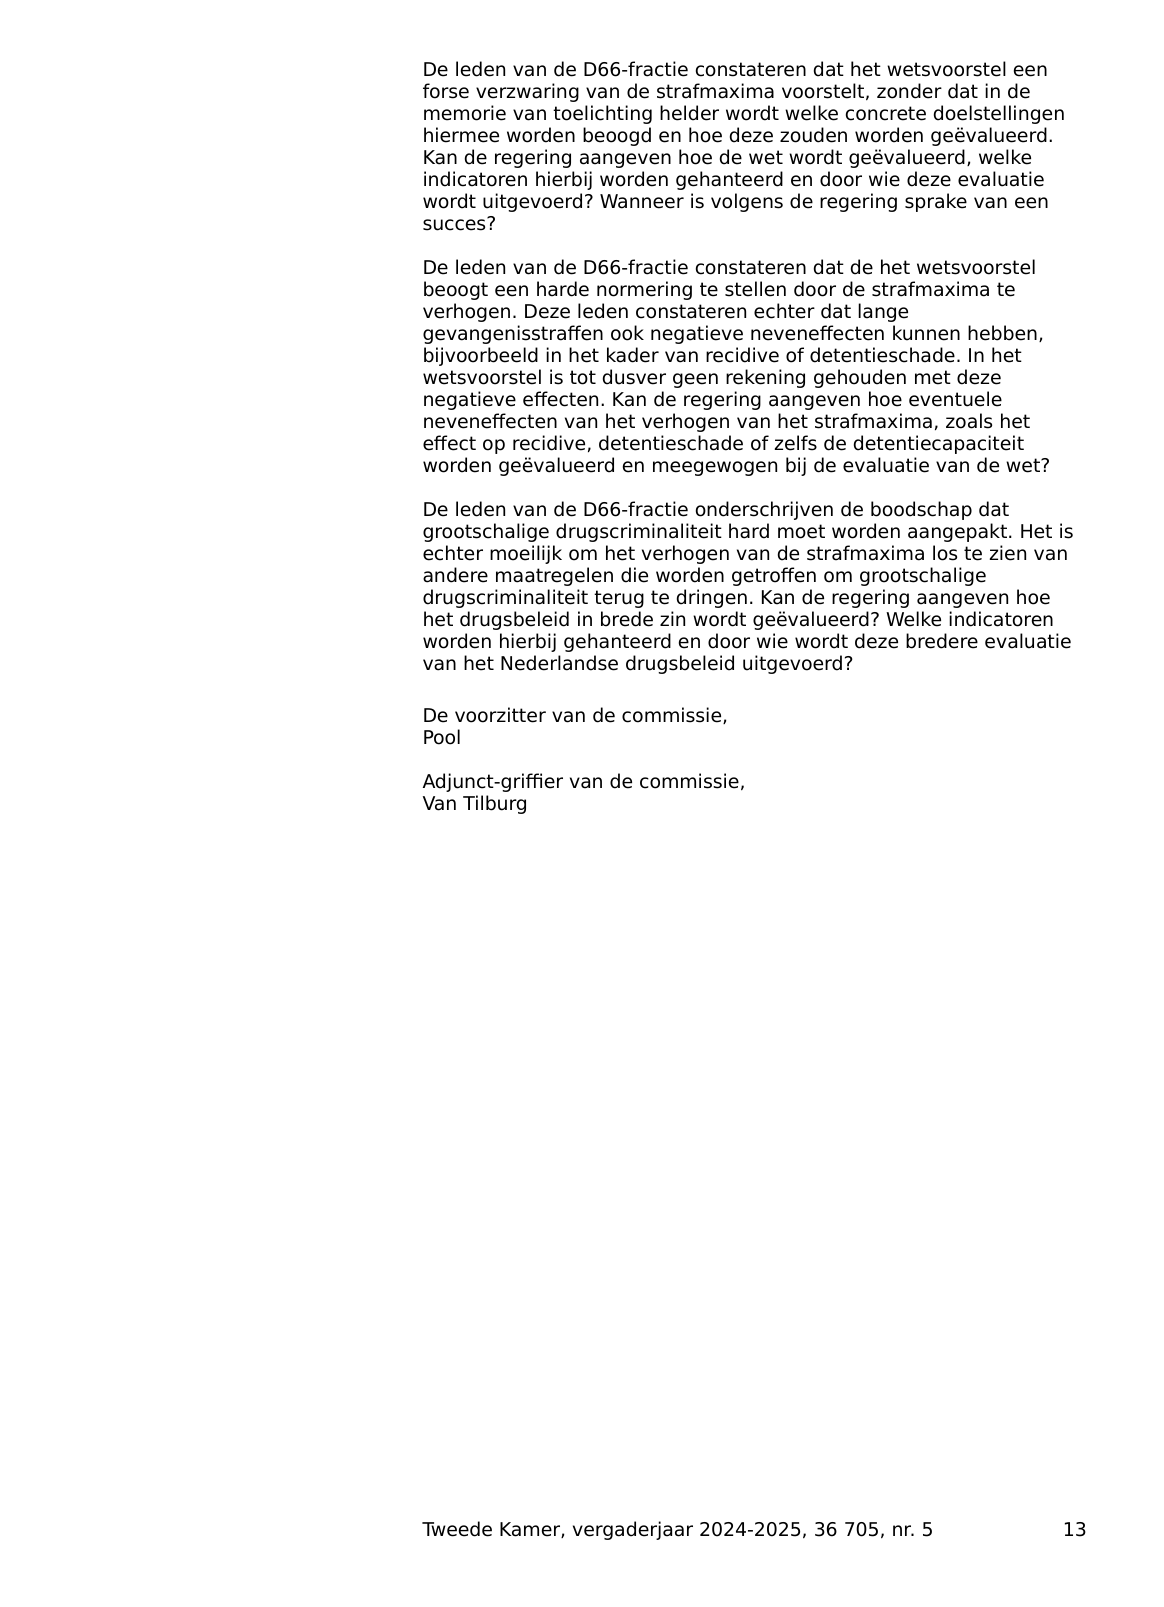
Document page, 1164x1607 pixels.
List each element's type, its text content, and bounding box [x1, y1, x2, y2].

text Adjunct-griffier van de commissie, Van Tilburg [422, 771, 1087, 815]
text De leden van de D66-fractie constateren dat de het wetsvoorstel beoogt een harde normering te stellen door de strafmaxima te verhogen. Deze leden constateren echter dat lange gevangenisstraffen ook negatieve neveneffecten kunnen hebben, bijvoorbeeld in het kader van recidive of detentieschade. In het wetsvoorstel is tot dusver geen rekening gehouden met deze negatieve effecten. Kan de regering aangeven hoe eventuele neveneffecten van het verhogen van het strafmaxima, zoals het effect op recidive, detentieschade of zelfs de detentiecapaciteit worden geëvalueerd en meegewogen bij de evaluatie van de wet? [422, 257, 1087, 477]
text De leden van de D66-fractie onderschrijven de boodschap dat grootschalige drugscriminaliteit hard moet worden aangepakt. Het is echter moeilijk om het verhogen van de strafmaxima los te zien van andere maatregelen die worden getroffen om grootschalige drugscriminaliteit terug te dringen. Kan de regering aangeven hoe het drugsbeleid in brede zin wordt geëvalueerd? Welke indicatoren worden hierbij gehanteerd en door wie wordt deze bredere evaluatie van het Nederlandse drugsbeleid uitgevoerd? [422, 499, 1087, 675]
text De leden van de D66-fractie constateren dat het wetsvoorstel een forse verzwaring van de strafmaxima voorstelt, zonder dat in de memorie van toelichting helder wordt welke concrete doelstellingen hiermee worden beoogd en hoe deze zouden worden geëvalueerd. Kan de regering aangeven hoe de wet wordt geëvalueerd, welke indicatoren hierbij worden gehanteerd en door wie deze evaluatie wordt uitgevoerd? Wanneer is volgens de regering sprake van een succes? [422, 59, 1087, 235]
text De voorzitter van de commissie, Pool [422, 705, 1087, 749]
